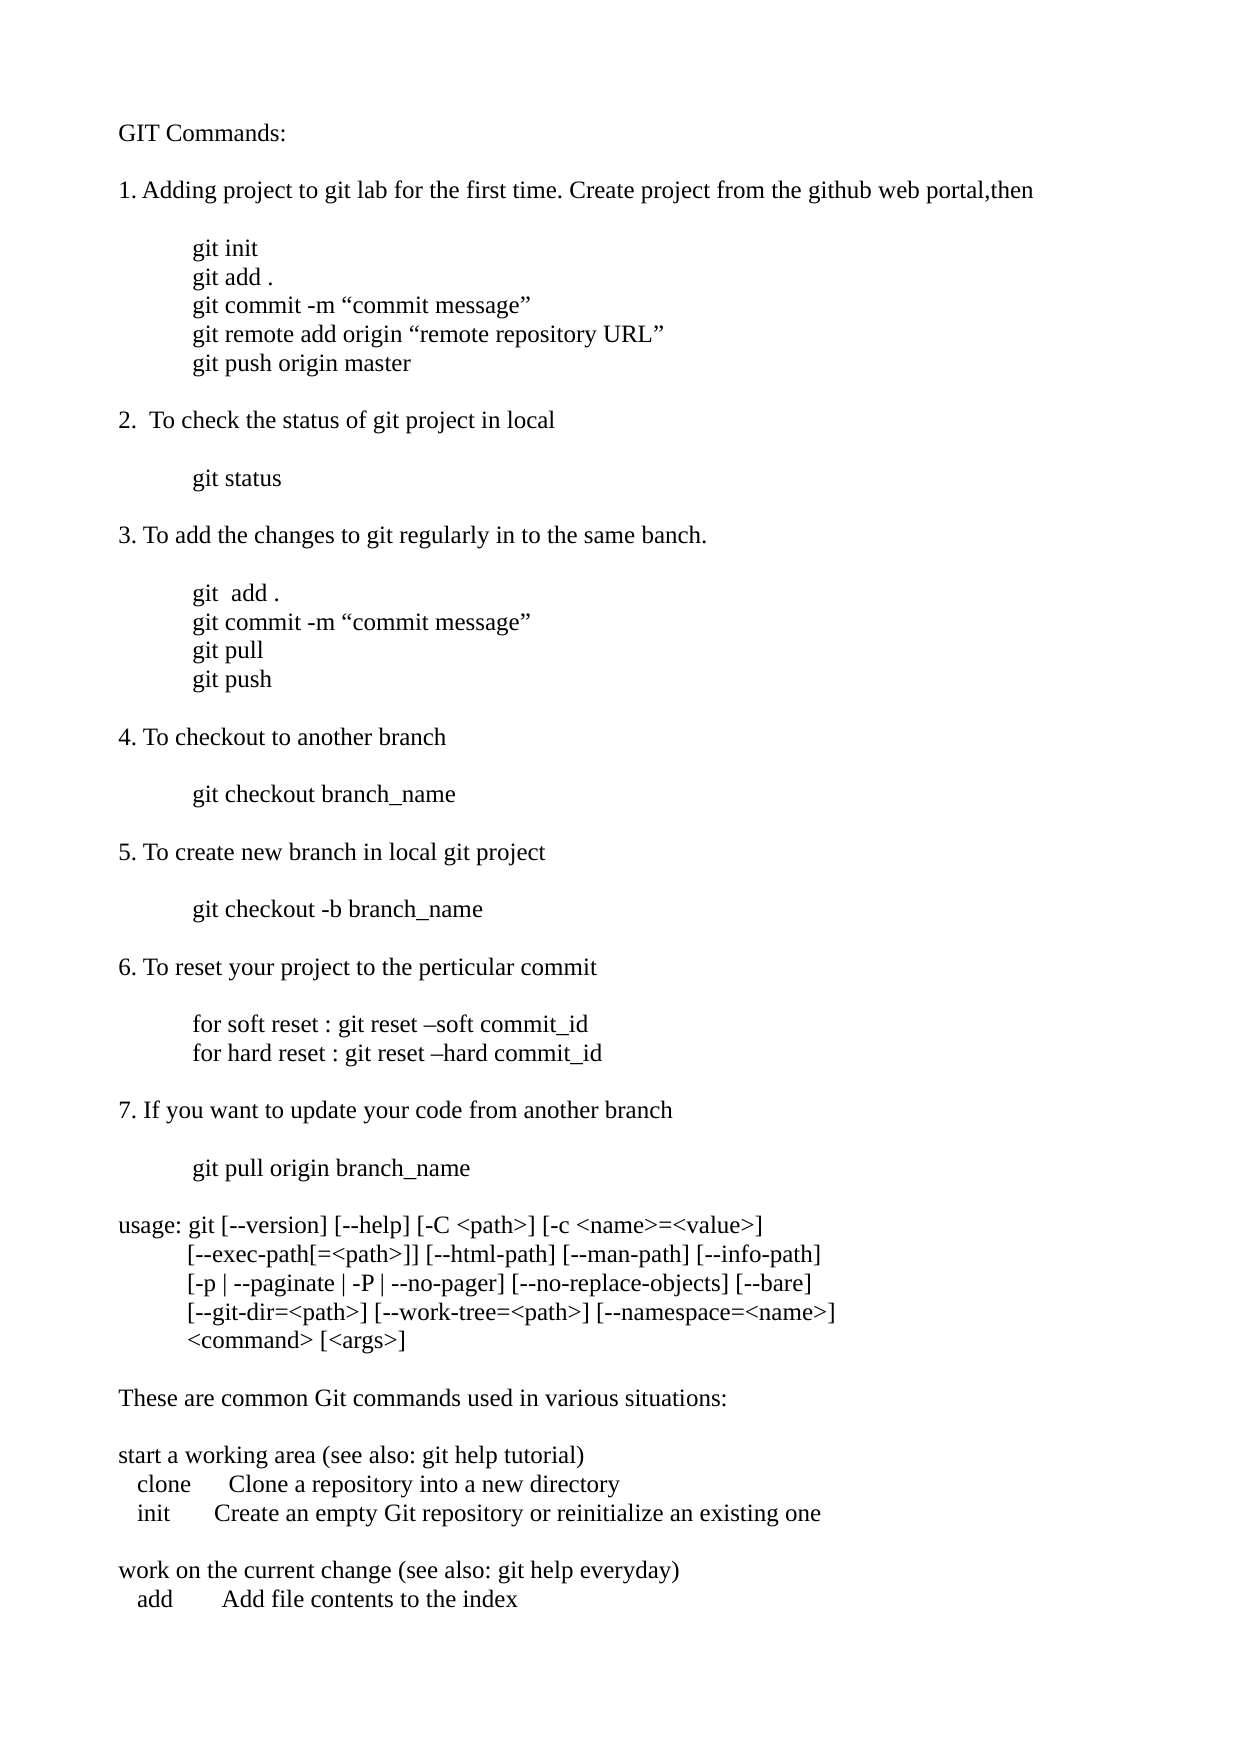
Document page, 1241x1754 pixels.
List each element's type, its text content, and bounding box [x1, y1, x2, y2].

text 5. To create new branch in local git project [118, 837, 1122, 866]
text git add . [118, 578, 1122, 607]
text 6. To reset your project to the perticular commit [118, 952, 1122, 981]
text add Add file contents to the index [118, 1584, 1122, 1613]
text for hard reset : git reset –hard commit_id [118, 1038, 1122, 1067]
text 4. To checkout to another branch [118, 722, 1122, 751]
text GIT Commands: [118, 118, 1122, 147]
text git init [118, 233, 1122, 262]
text work on the current change (see also: git help everyday) [118, 1556, 1122, 1584]
text <command> [<args>] [118, 1326, 1122, 1354]
text git push origin master [118, 348, 1122, 377]
text 1. Adding project to git lab for the first time. Create project from the github web portal,then [118, 176, 1122, 204]
text [--exec-path[=<path>]] [--html-path] [--man-path] [--info-path] [118, 1239, 1122, 1268]
text git checkout -b branch_name [118, 894, 1122, 923]
text 7. If you want to update your code from another branch [118, 1096, 1122, 1124]
text git pull origin branch_name [118, 1153, 1122, 1182]
text [--git-dir=<path>] [--work-tree=<path>] [--namespace=<name>] [118, 1297, 1122, 1326]
text start a working area (see also: git help tutorial) [118, 1441, 1122, 1469]
text git remote add origin “remote repository URL” [118, 319, 1122, 348]
text usage: git [--version] [--help] [-C <path>] [-c <name>=<value>] [118, 1211, 1122, 1239]
text clone Clone a repository into a new directory [118, 1469, 1122, 1498]
text git pull [118, 636, 1122, 664]
text git commit -m “commit message” [118, 607, 1122, 636]
text [-p | --paginate | -P | --no-pager] [--no-replace-objects] [--bare] [118, 1268, 1122, 1297]
text git commit -m “commit message” [118, 291, 1122, 319]
text 3. To add the changes to git regularly in to the same banch. [118, 521, 1122, 549]
text git push [118, 664, 1122, 693]
text git checkout branch_name [118, 779, 1122, 808]
text 2. To check the status of git project in local [118, 406, 1122, 434]
text git status [118, 463, 1122, 492]
text git add . [118, 262, 1122, 291]
text These are common Git commands used in various situations: [118, 1383, 1122, 1412]
text for soft reset : git reset –soft commit_id [118, 1009, 1122, 1038]
text init Create an empty Git repository or reinitialize an existing one [118, 1498, 1122, 1527]
